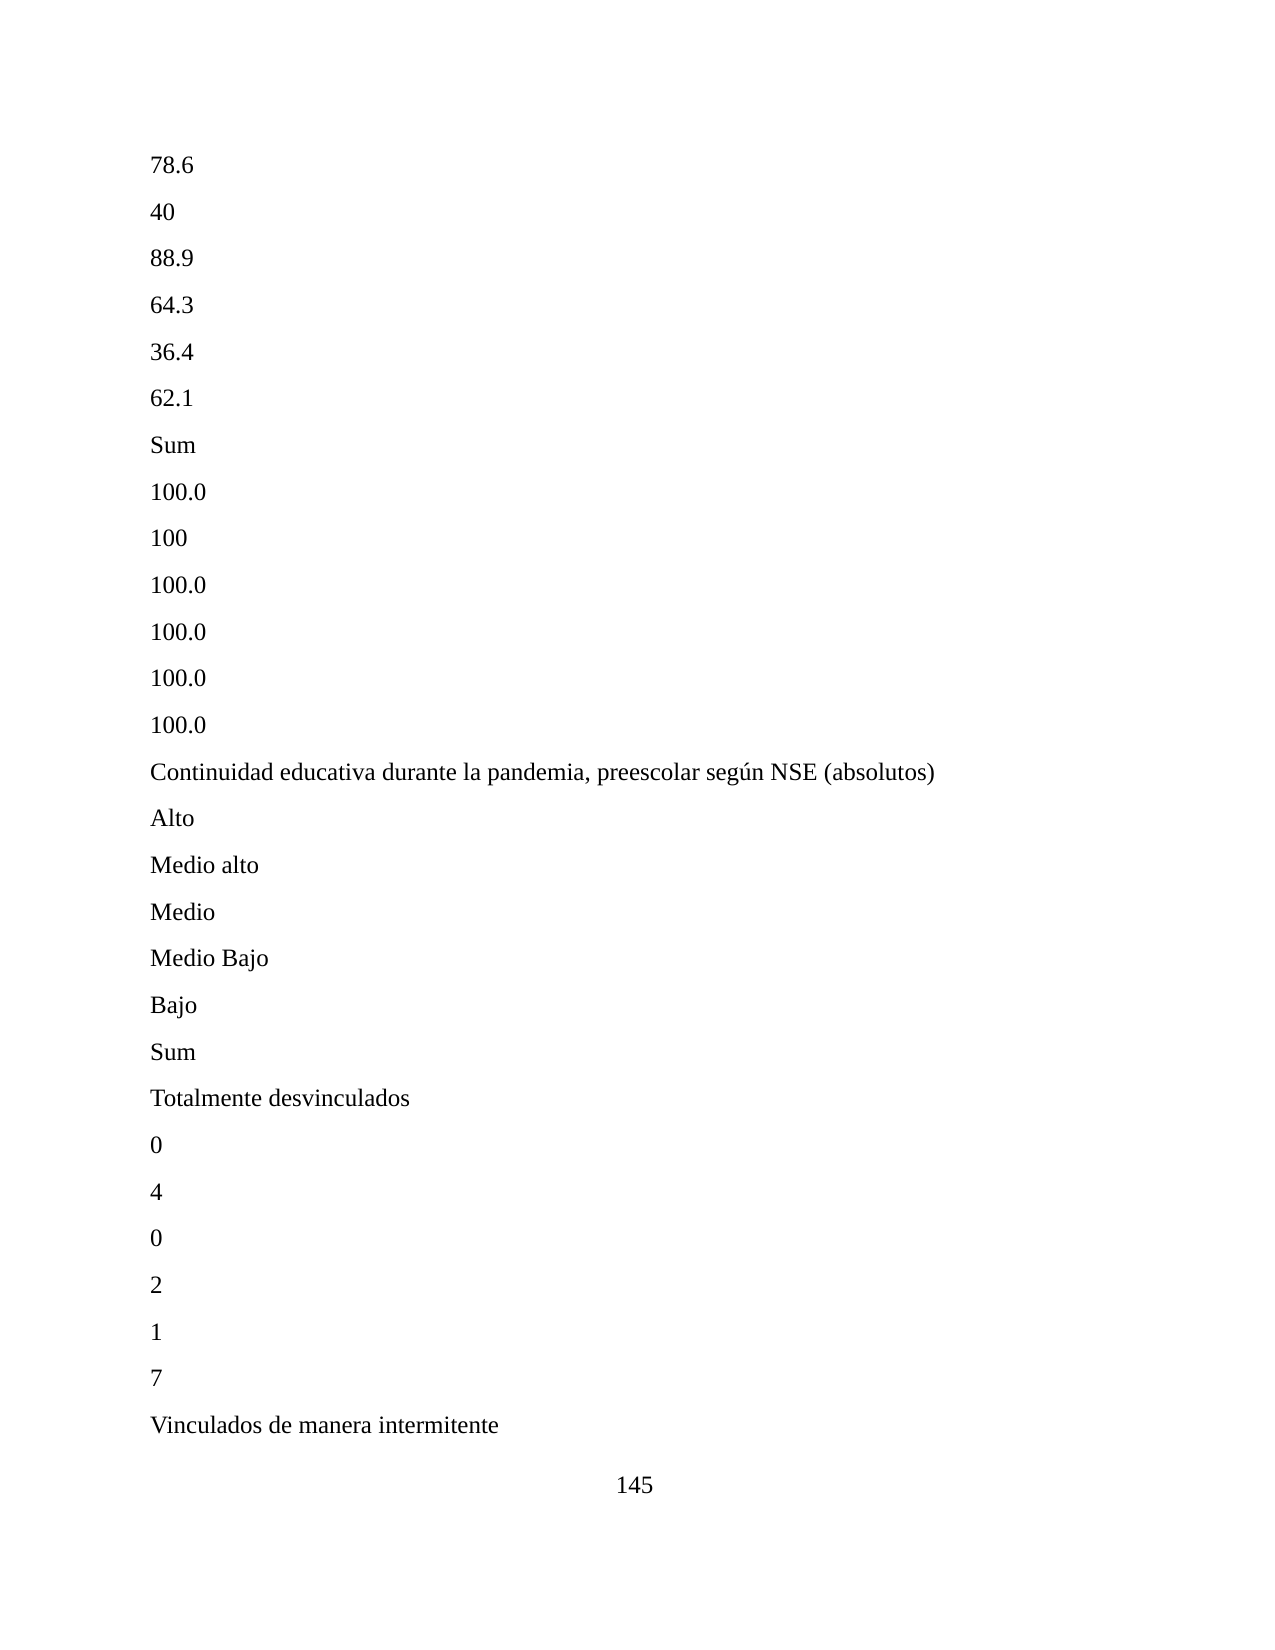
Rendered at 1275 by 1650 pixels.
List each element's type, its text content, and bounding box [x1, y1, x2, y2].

text Sum [150, 1037, 1125, 1065]
text 62.1 [150, 383, 1125, 412]
text Continuidad educativa durante la pandemia, preescolar según NSE (absolutos) [150, 757, 1125, 785]
text Bajo [150, 990, 1125, 1019]
text Sum [150, 430, 1125, 459]
text 0 [150, 1223, 1125, 1252]
text 2 [150, 1270, 1125, 1299]
text 40 [150, 197, 1125, 225]
text 100.0 [150, 710, 1125, 739]
text Medio [150, 897, 1125, 925]
text 100.0 [150, 663, 1125, 692]
text 36.4 [150, 337, 1125, 365]
text Vinculados de manera intermitente [150, 1410, 1125, 1439]
text 7 [150, 1363, 1125, 1392]
text 100.0 [150, 570, 1125, 599]
text 100 [150, 523, 1125, 552]
text 1 [150, 1317, 1125, 1345]
text 88.9 [150, 243, 1125, 272]
text Medio Bajo [150, 943, 1125, 972]
text 0 [150, 1130, 1125, 1159]
text 100.0 [150, 477, 1125, 505]
text Totalmente desvinculados [150, 1083, 1125, 1112]
text 78.6 [150, 150, 1125, 179]
text Alto [150, 803, 1125, 832]
text 64.3 [150, 290, 1125, 319]
text 4 [150, 1177, 1125, 1205]
text Medio alto [150, 850, 1125, 879]
text 100.0 [150, 617, 1125, 645]
